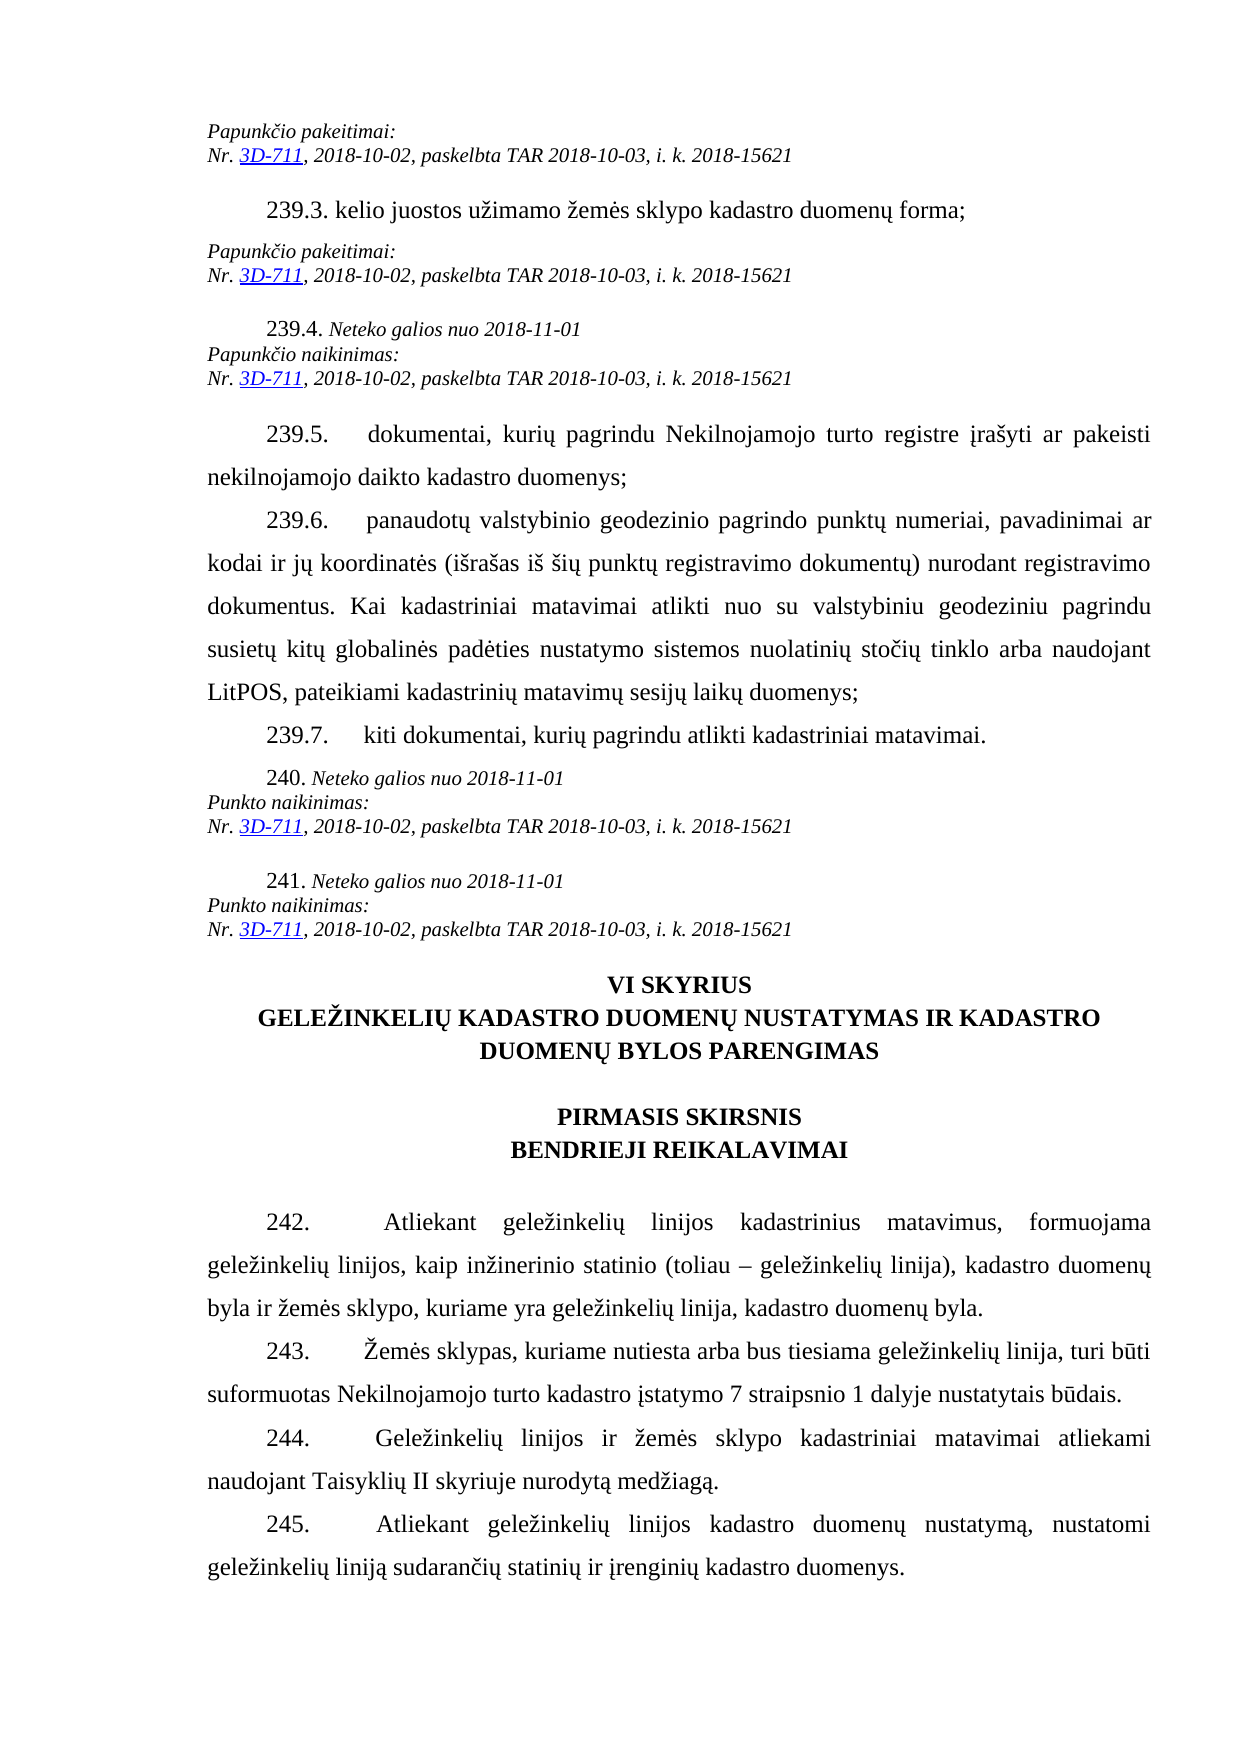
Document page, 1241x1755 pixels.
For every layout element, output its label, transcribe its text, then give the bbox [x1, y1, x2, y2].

text 245. Atliekant geležinkelių linijos kadastro duomenų nustatymą, nustatomi geležinkelių liniją sudarančių statinių ir įrenginių kadastro duomenys. [207, 1509, 1152, 1581]
text 239.7. kiti dokumentai, kurių pagrindu atlikti kadastriniai matavimai. [207, 721, 1152, 749]
text 241. Neteko galios nuo 2018-11-01 [207, 867, 1152, 893]
text GELEŽINKELIŲ KADASTRO DUOMENŲ NUSTATYMAS IR KADASTRO DUOMENŲ BYLOS PARENGIMAS [207, 1003, 1152, 1065]
text Nr. 3D-711, 2018-10-02, paskelbta TAR 2018-10-03, i. k. 2018-15621 [207, 814, 1152, 838]
text Nr. 3D-711, 2018-10-02, paskelbta TAR 2018-10-03, i. k. 2018-15621 [207, 143, 1152, 167]
text 240. Neteko galios nuo 2018-11-01 [207, 764, 1152, 790]
text Papunkčio naikinimas: [207, 342, 1152, 366]
text Nr. 3D-711, 2018-10-02, paskelbta TAR 2018-10-03, i. k. 2018-15621 [207, 917, 1152, 941]
text Papunkčio pakeitimai: [207, 118, 1152, 143]
text Punkto naikinimas: [207, 790, 1152, 814]
text Nr. 3D-711, 2018-10-02, paskelbta TAR 2018-10-03, i. k. 2018-15621 [207, 366, 1152, 390]
text 244. Geležinkelių linijos ir žemės sklypo kadastriniai matavimai atliekami naudojant Taisyklių II skyriuje nurodytą medžiagą. [207, 1423, 1152, 1494]
text 242. Atliekant geležinkelių linijos kadastrinius matavimus, formuojama geležinkelių linijos, kaip inžinerinio statinio (toliau – geležinkelių linija), kadastro duomenų byla ir žemės sklypo, kuriame yra geležinkelių linija, kadastro duomenų byla. [207, 1207, 1152, 1322]
text VI SKYRIUS [207, 970, 1152, 999]
text Papunkčio pakeitimai: [207, 238, 1152, 263]
text Punkto naikinimas: [207, 893, 1152, 917]
text 239.4. Neteko galios nuo 2018-11-01 [207, 315, 1152, 342]
text 239.5. dokumentai, kurių pagrindu Nekilnojamojo turto registre įrašyti ar pakeisti nekilnojamojo daikto kadastro duomenys; [207, 419, 1152, 491]
text PIRMASIS SKIRSNIS [207, 1102, 1152, 1131]
text BENDRIEJI REIKALAVIMAI [207, 1135, 1152, 1164]
text Nr. 3D-711, 2018-10-02, paskelbta TAR 2018-10-03, i. k. 2018-15621 [207, 263, 1152, 287]
text 239.3. kelio juostos užimamo žemės sklypo kadastro duomenų forma; [207, 195, 1152, 224]
text 239.6. panaudotų valstybinio geodezinio pagrindo punktų numeriai, pavadinimai ar kodai ir jų koordinatės (išrašas iš šių punktų registravimo dokumentų) nurodant registravimo dokumentus. Kai kadastriniai matavimai atlikti nuo su valstybiniu geodeziniu pagrindu susietų kitų globalinės padėties nustatymo sistemos nuolatinių stočių tinklo arba naudojant LitPOS, pateikiami kadastrinių matavimų sesijų laikų duomenys; [207, 505, 1152, 706]
text 243. Žemės sklypas, kuriame nutiesta arba bus tiesiama geležinkelių linija, turi būti suformuotas Nekilnojamojo turto kadastro įstatymo 7 straipsnio 1 dalyje nustatytais būdais. [207, 1336, 1152, 1408]
